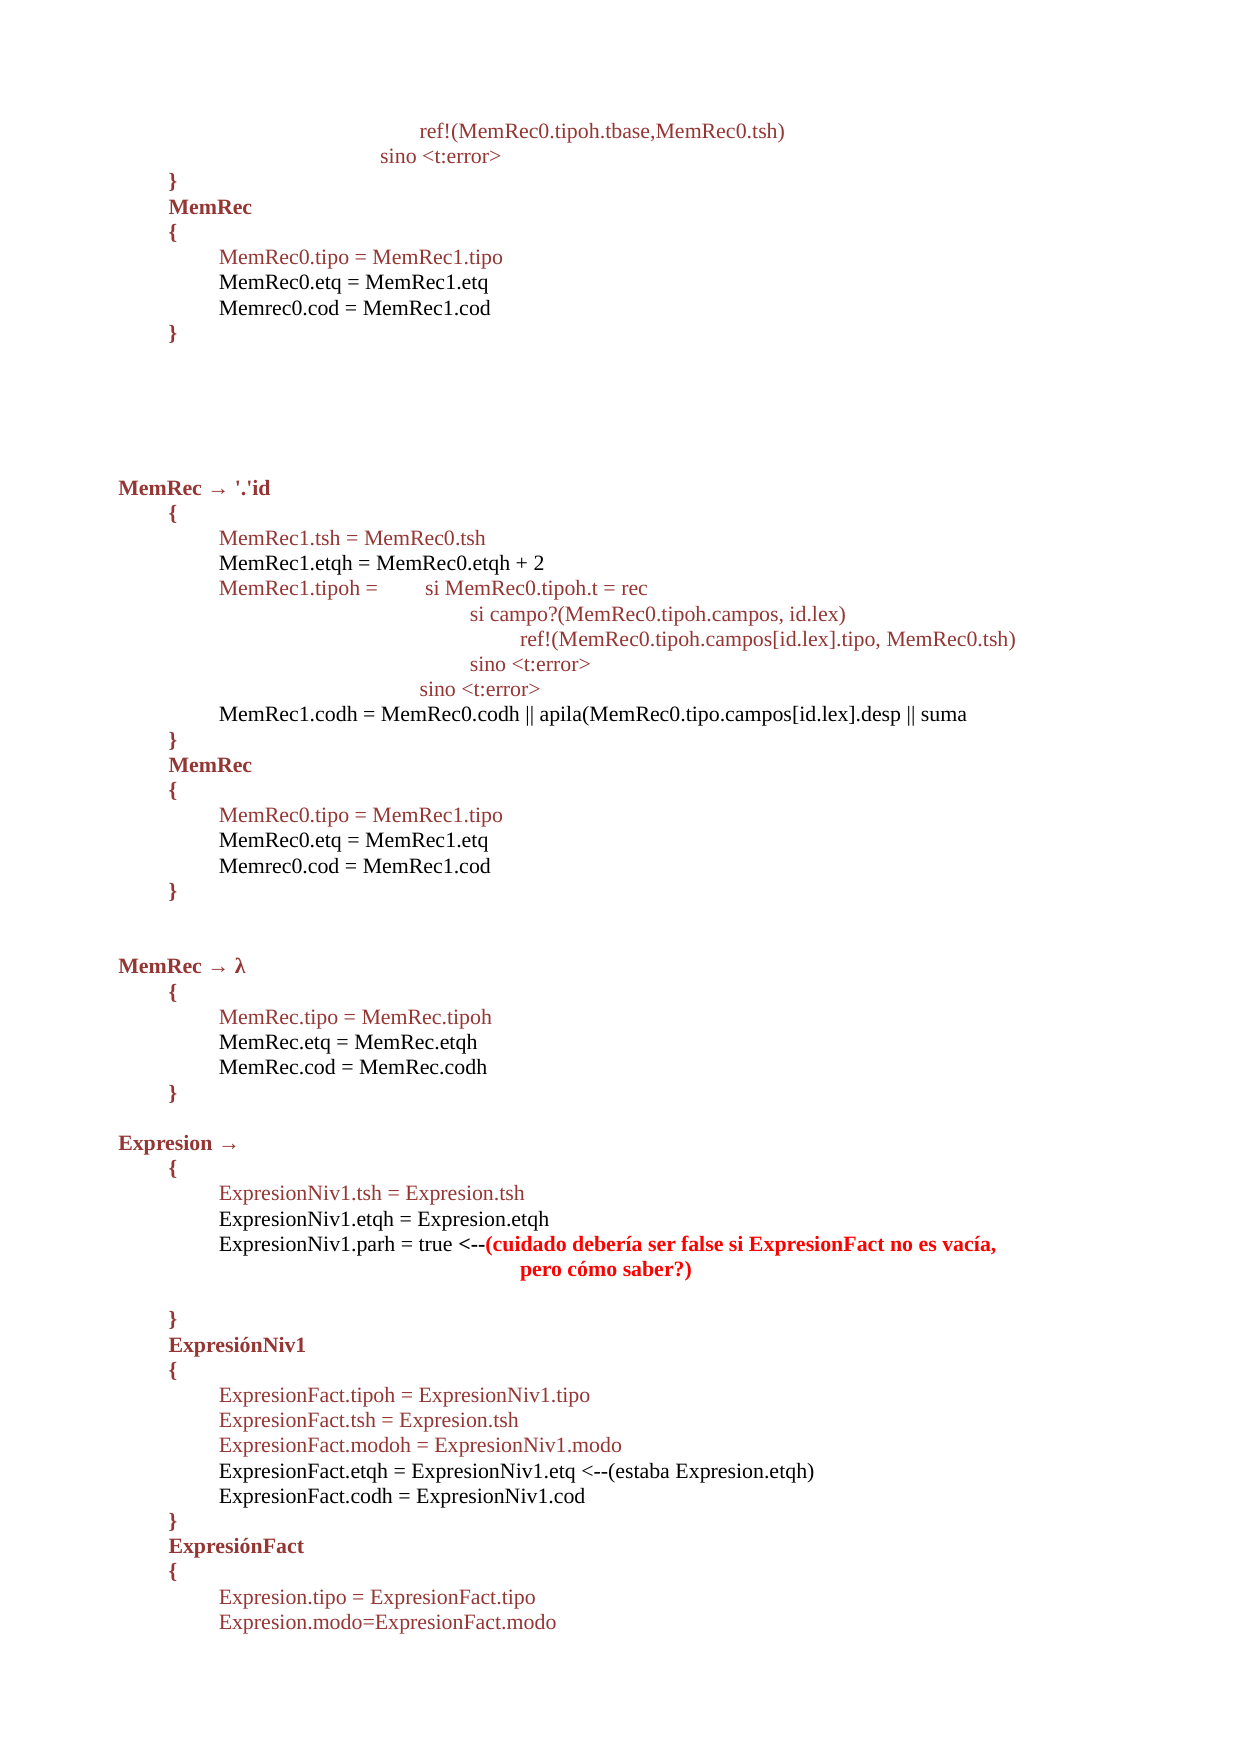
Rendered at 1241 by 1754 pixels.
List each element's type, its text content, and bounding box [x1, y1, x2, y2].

text ExpresionFact.modoh = ExpresionNiv1.modo [168, 1432, 1122, 1458]
text sino <t:error> [118, 651, 1122, 676]
text } [168, 1306, 1122, 1332]
text ExpresionFact.tsh = Expresion.tsh [168, 1407, 1122, 1432]
text MemRec1.etqh = MemRec0.etqh + 2 [168, 550, 1122, 575]
text ref!(MemRec0.tipoh.campos[id.lex].tipo, MemRec0.tsh) [118, 626, 1122, 651]
text ExpresionNiv1.parh = true <--(cuidado debería ser false si ExpresionFact no es vacía, pero cómo saber?) [168, 1231, 1122, 1281]
text ExpresionFact.tipoh = ExpresionNiv1.tipo [168, 1382, 1122, 1407]
text MemRec1.codh = MemRec0.codh || apila(MemRec0.tipo.campos[id.lex].desp || suma [168, 701, 1122, 727]
text MemRec [168, 194, 1122, 219]
text } [168, 320, 1122, 345]
text { [168, 777, 1122, 802]
text sino <t:error> [168, 143, 1122, 168]
text MemRec0.tipo = MemRec1.tipo [168, 802, 1122, 827]
text Expresion.tipo = ExpresionFact.tipo [168, 1584, 1122, 1609]
text } [168, 878, 1122, 903]
text MemRec.tipo = MemRec.tipoh [168, 1004, 1122, 1029]
text Expresion.modo=ExpresionFact.modo [168, 1609, 1122, 1634]
text { [168, 1357, 1122, 1382]
text ExpresionFact.codh = ExpresionNiv1.cod [118, 1483, 1122, 1508]
text MemRec → '.'id [118, 474, 1122, 500]
text } [168, 727, 1122, 752]
text MemRec → λ [118, 953, 1122, 979]
text si campo?(MemRec0.tipoh.campos, id.lex) [118, 601, 1122, 626]
text MemRec0.etq = MemRec1.etq [168, 827, 1122, 853]
text MemRec1.tipoh = si MemRec0.tipoh.t = rec [168, 575, 1122, 601]
text } [168, 1079, 1122, 1105]
text sino <t:error> [168, 676, 1122, 701]
text { [168, 500, 1122, 525]
text MemRec0.tipo = MemRec1.tipo [168, 244, 1122, 269]
text ExpresiónFact [168, 1533, 1122, 1558]
text MemRec.cod = MemRec.codh [168, 1054, 1122, 1079]
text { [168, 979, 1122, 1004]
text Memrec0.cod = MemRec1.cod [168, 853, 1122, 878]
text { [168, 219, 1122, 244]
text ExpresiónNiv1 [168, 1332, 1122, 1357]
text ExpresionNiv1.etqh = Expresion.etqh [168, 1206, 1122, 1231]
text ExpresionNiv1.tsh = Expresion.tsh [168, 1180, 1122, 1206]
text } [168, 168, 1122, 194]
text ref!(MemRec0.tipoh.tbase,MemRec0.tsh) [168, 118, 1122, 143]
text MemRec.etq = MemRec.etqh [118, 1029, 1122, 1054]
text ExpresionFact.etqh = ExpresionNiv1.etq <--(estaba Expresion.etqh) [118, 1458, 1122, 1483]
text } [168, 1508, 1122, 1533]
text MemRec [168, 752, 1122, 777]
text { [168, 1558, 1122, 1584]
text { [168, 1155, 1122, 1180]
text Memrec0.cod = MemRec1.cod [168, 294, 1122, 320]
text Expresion → [118, 1130, 1122, 1155]
text MemRec1.tsh = MemRec0.tsh [168, 525, 1122, 550]
text MemRec0.etq = MemRec1.etq [118, 269, 1122, 294]
